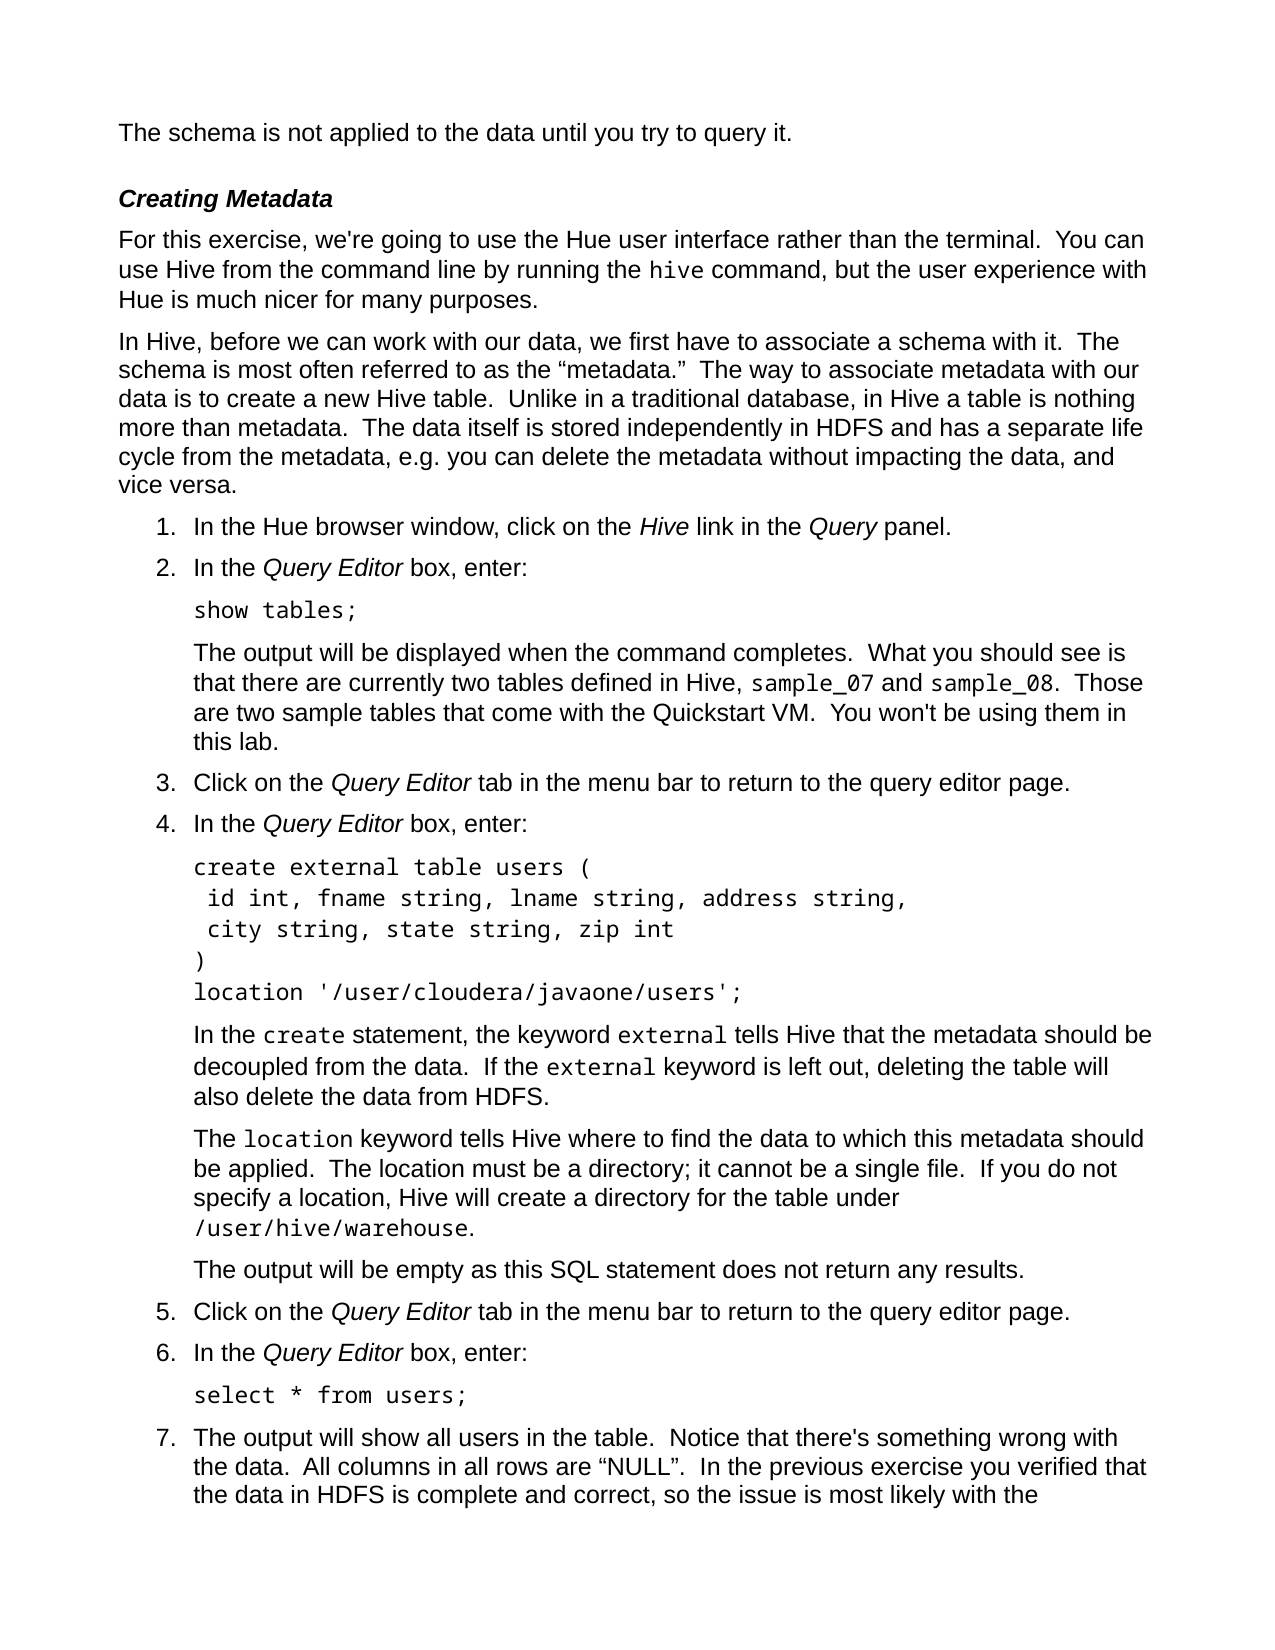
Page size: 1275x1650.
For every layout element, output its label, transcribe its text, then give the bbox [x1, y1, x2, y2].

list In the create statement, the keyword external tells Hive that the metadata should be decoupled from the data. If the external keyword is left out, deleting the table will also delete the data from HDFS. [156, 1019, 1157, 1110]
list In the Query Editor box, enter: [156, 1338, 1157, 1367]
list In the Query Editor box, enter: [156, 553, 1157, 582]
text The schema is not applied to the data until you try to query it. [118, 118, 1157, 147]
list In the Query Editor box, enter: [156, 809, 1157, 838]
list The location keyword tells Hive where to find the data to which this metadata should be applied. The location must be a directory; it cannot be a single file. If you do not specify a location, Hive will create a directory for the table under /user/hive/warehouse. [156, 1123, 1157, 1243]
list show tables; [156, 594, 1157, 625]
list Click on the Query Editor tab in the menu bar to return to the query editor page. [156, 768, 1157, 797]
list select * from users; [156, 1379, 1157, 1410]
list Click on the Query Editor tab in the menu bar to return to the query editor page. [156, 1297, 1157, 1325]
list create external table users ( id int, fname string, lname string, address string, city string, state string, zip int ) location '/user/cloudera/javaone/users'; [156, 850, 1157, 1007]
text For this exercise, we're going to use the Hue user interface rather than the terminal. You can use Hive from the command line by running the hive command, but the user experience with Hue is much nicer for many purposes. [118, 225, 1157, 314]
subtitle Creating Metadata [118, 184, 1157, 213]
list The output will be empty as this SQL statement does not return any results. [156, 1255, 1157, 1284]
list The output will be displayed when the command completes. What you should see is that there are currently two tables defined in Hive, sample_07 and sample_08. Those are two sample tables that come with the Quickstart VM. You won't be using them in this lab. [156, 638, 1157, 755]
text In Hive, before we can work with our data, we first have to associate a schema with it. The schema is most often referred to as the “metadata.” The way to associate metadata with our data is to create a new Hive table. Unlike in a traditional database, in Hive a table is nothing more than metadata. The data itself is stored independently in HDFS and has a separate life cycle from the metadata, e.g. you can delete the metadata without impacting the data, and vice versa. [118, 327, 1157, 499]
list In the Hue browser window, click on the Hive link in the Query panel. [156, 512, 1157, 540]
list The output will show all users in the table. Notice that there's something wrong with the data. All columns in all rows are “NULL”. In the previous exercise you verified that the data in HDFS is complete and correct, so the issue is most likely with the [156, 1423, 1157, 1509]
